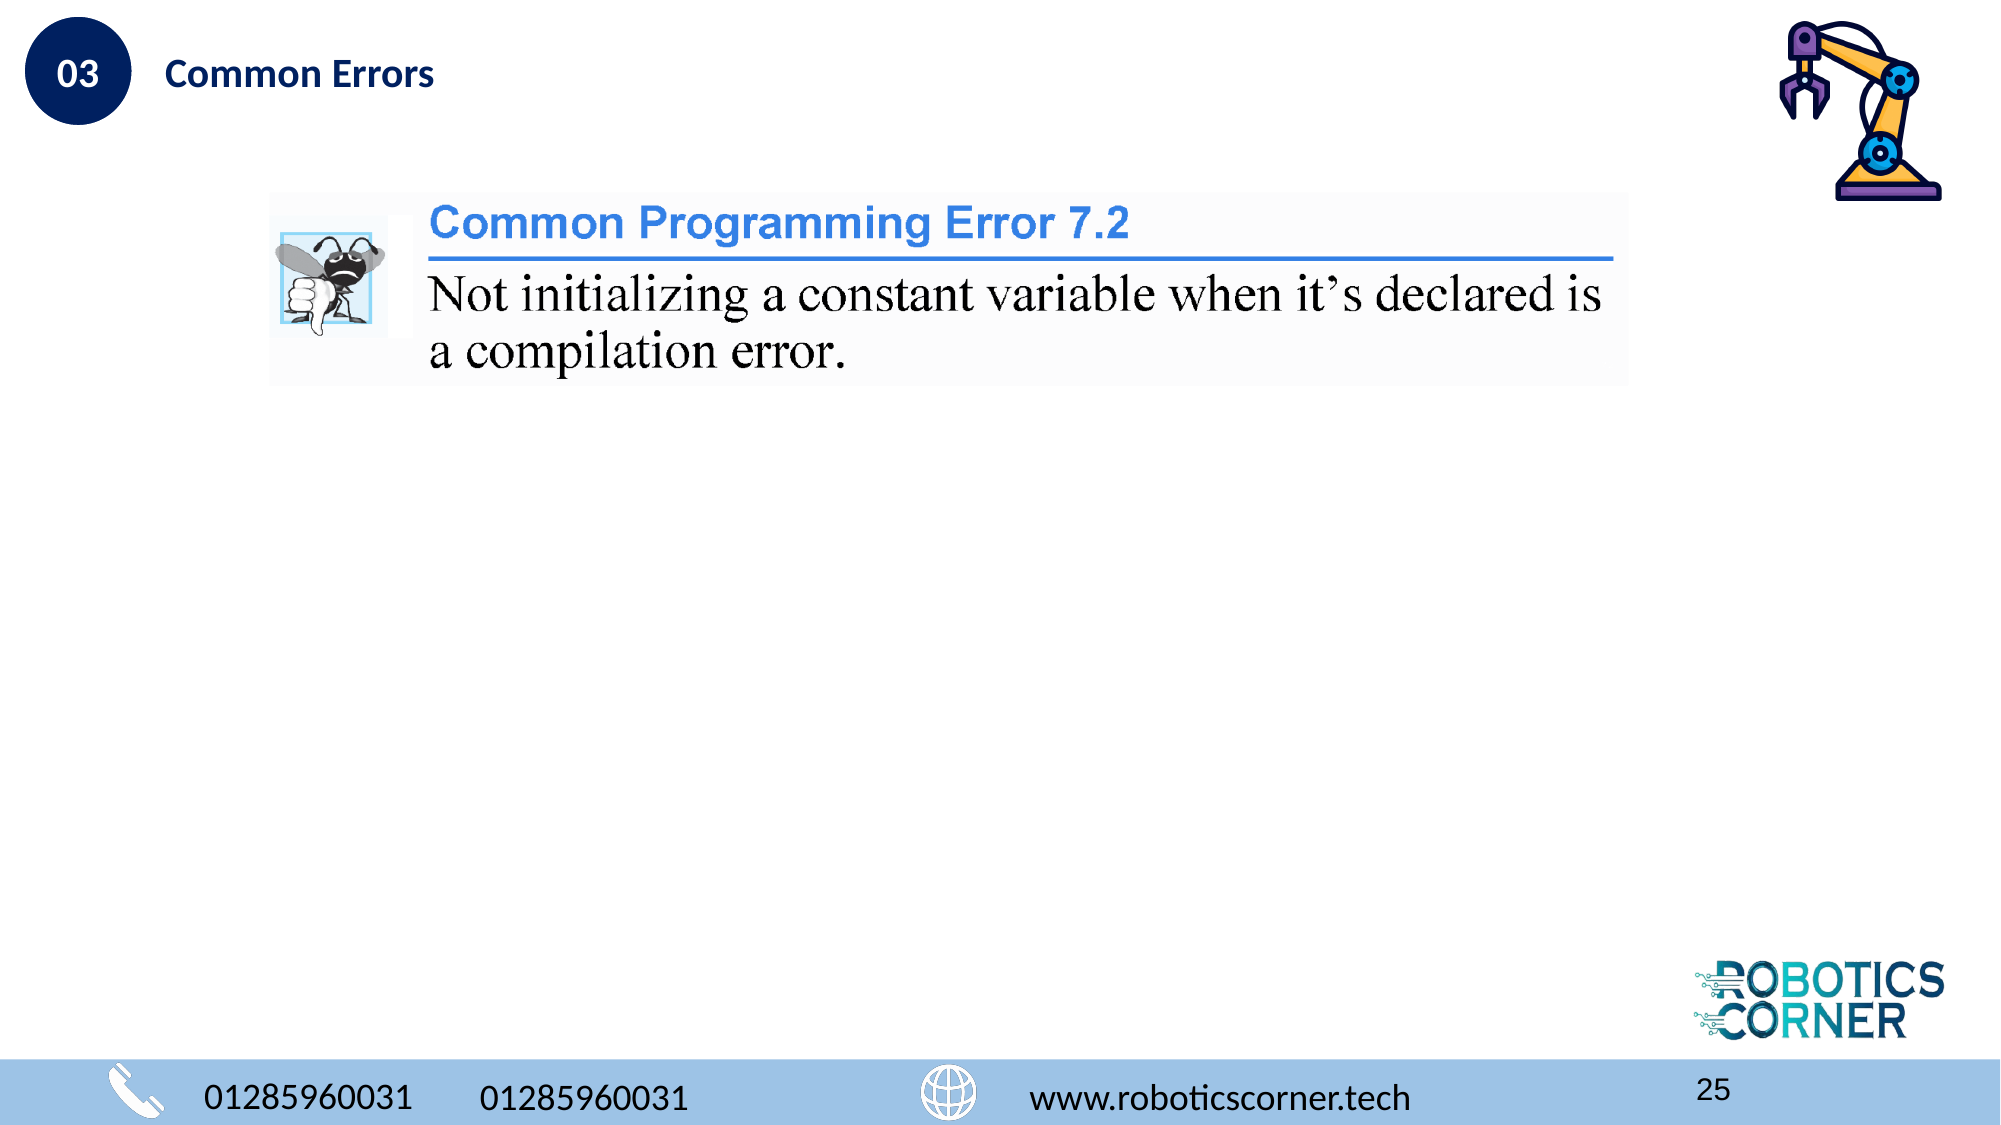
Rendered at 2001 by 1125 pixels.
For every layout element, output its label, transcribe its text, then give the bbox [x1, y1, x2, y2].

text_box [1681, 1065, 1861, 1115]
text_box 03 [22, 14, 134, 128]
picture [0, 21, 1953, 1125]
text_box Common Errors [150, 38, 622, 103]
